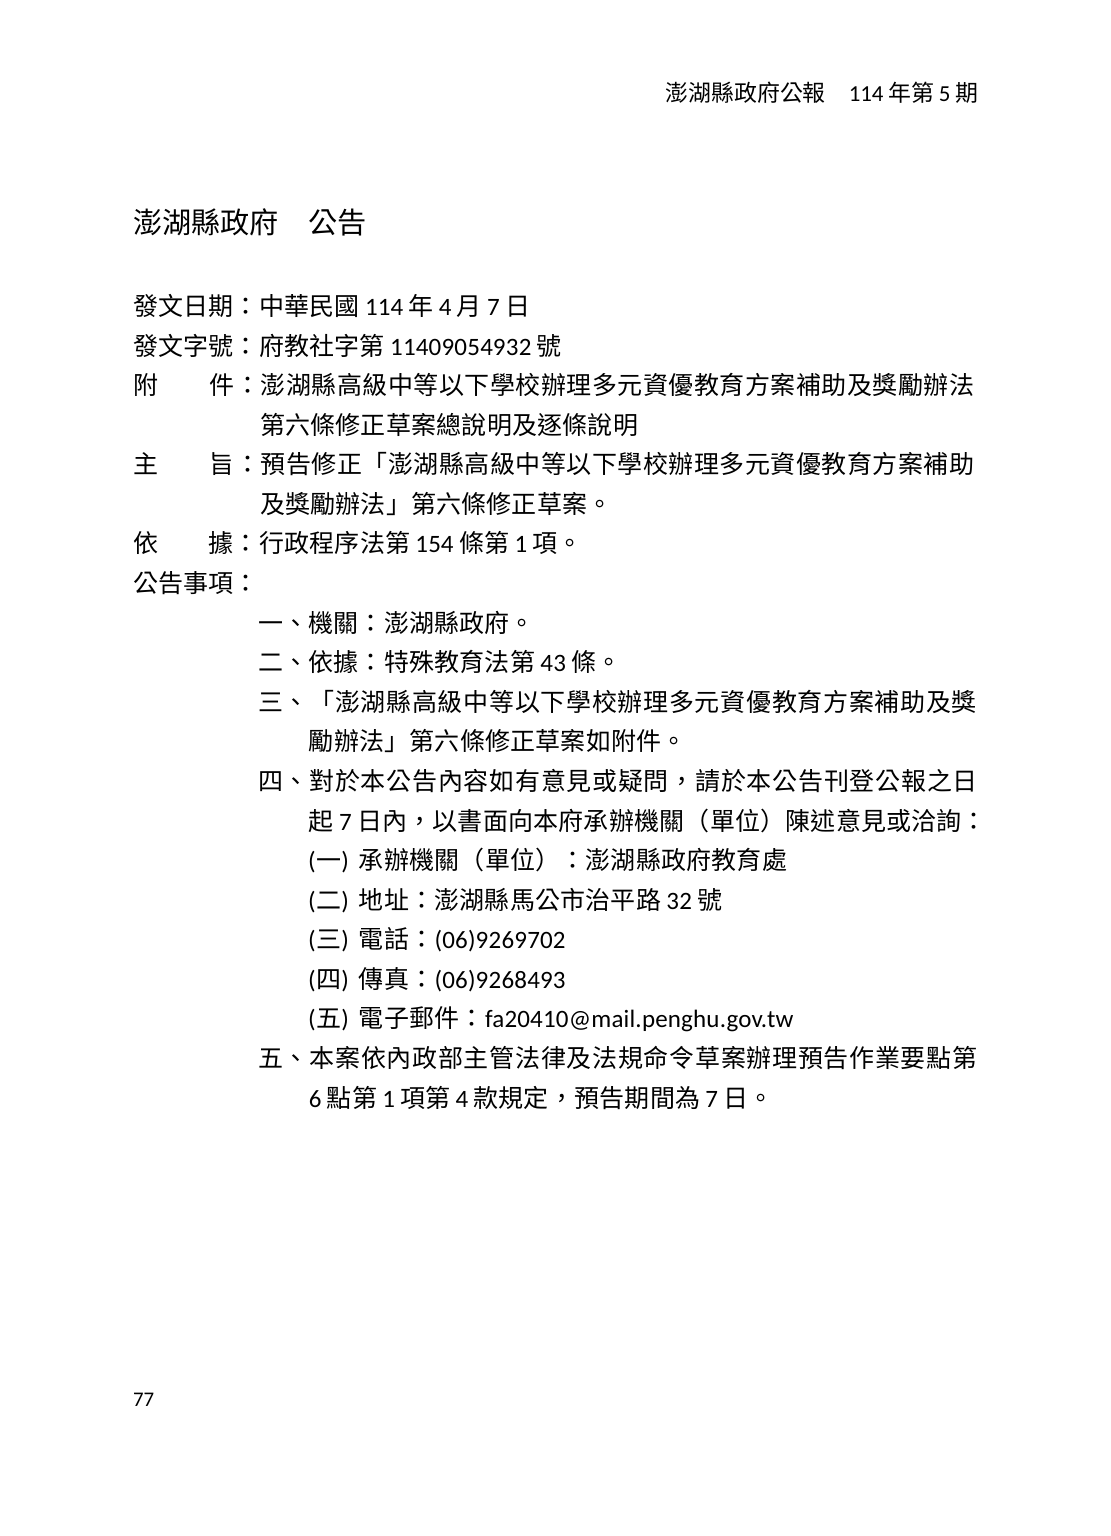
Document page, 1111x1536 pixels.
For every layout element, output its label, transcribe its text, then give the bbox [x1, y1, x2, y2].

text 發文日期：中華民國114年4月7日 [133, 284, 977, 323]
text (四) 傳真：(06)9268493 [308, 957, 977, 996]
text 附 件：澎湖縣高級中等以下學校辦理多元資優教育方案補助及獎勵辦法第六條修正草案總說明及逐條說明 [133, 363, 977, 442]
text 主 旨：預告修正「澎湖縣高級中等以下學校辦理多元資優教育方案補助及獎勵辦法」第六條修正草案。 [133, 442, 977, 521]
text 三、「澎湖縣高級中等以下學校辦理多元資優教育方案補助及獎勵辦法」第六條修正草案如附件。 [258, 679, 977, 759]
text (三) 電話：(06)9269702 [308, 917, 977, 957]
text 二、依據：特殊教育法第43條。 [258, 640, 977, 679]
text 發文字號：府教社字第11409054932號 [133, 323, 977, 363]
text (一) 承辦機關（單位）：澎湖縣政府教育處 [308, 838, 977, 877]
text 公告事項： [133, 561, 977, 600]
text (二) 地址：澎湖縣馬公市治平路32號 [308, 877, 977, 917]
text 澎湖縣政府 公告 [133, 199, 977, 241]
text 五、本案依內政部主管法律及法規命令草案辦理預告作業要點第 6點第1項第4款規定，預告期間為7日。 [258, 1036, 977, 1115]
text 四、對於本公告內容如有意見或疑問，請於本公告刊登公報之日起7日內，以書面向本府承辦機關（單位）陳述意見或洽詢： [258, 759, 977, 838]
text (五) 電子郵件：fa20410@mail.penghu.gov.tw [308, 996, 977, 1036]
text 依 據：行政程序法第154條第1項。 [133, 521, 977, 561]
text 一、機關：澎湖縣政府。 [258, 600, 977, 640]
